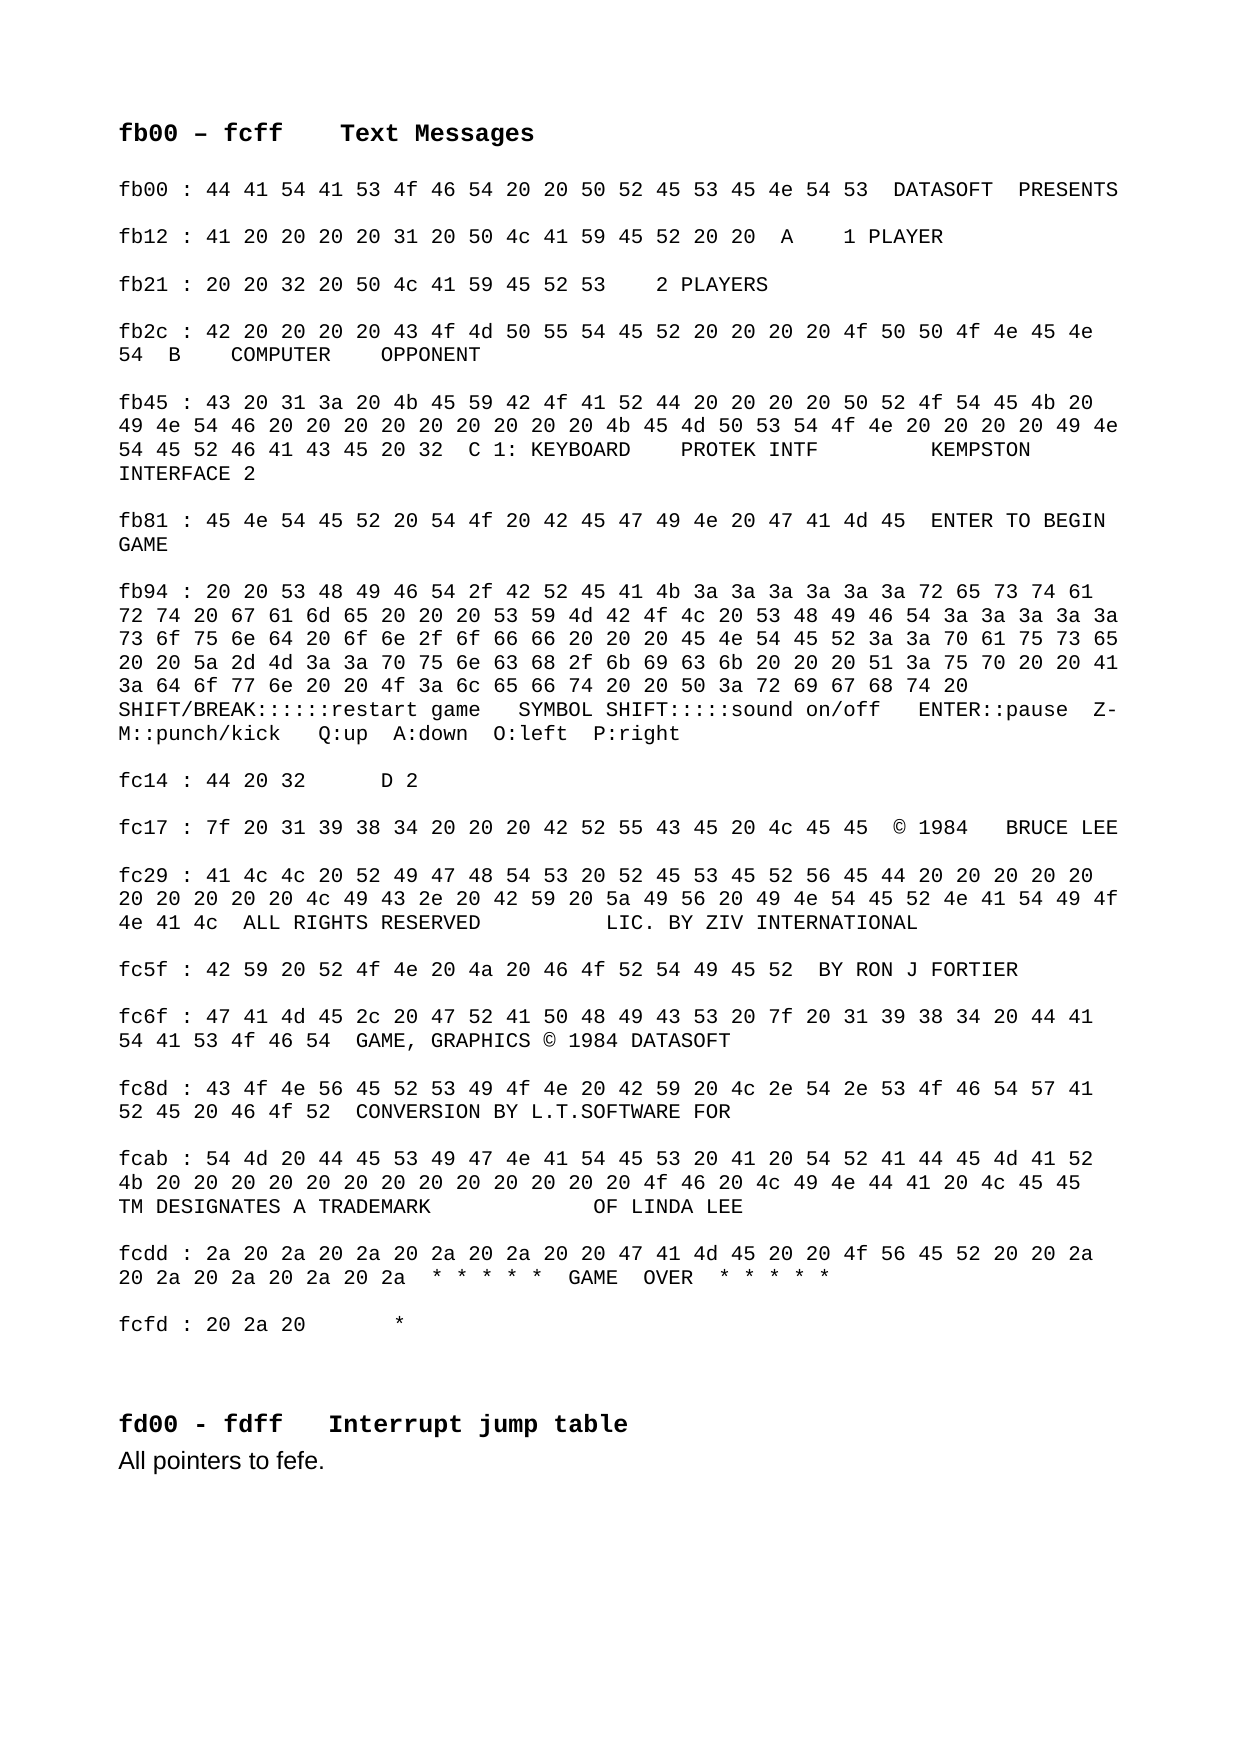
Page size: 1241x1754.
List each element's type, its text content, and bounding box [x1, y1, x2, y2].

text fcab : 54 4d 20 44 45 53 49 47 4e 41 54 45 53 20 41 20 54 52 41 44 45 4d 41 52 4b 20 20 20 20 20 20 20 20 20 20 20 20 20 4f 46 20 4c 49 4e 44 41 20 4c 45 45 TM DESIGNATES A TRADEMARK OF LINDA LEE [118, 1148, 1122, 1219]
text fc8d : 43 4f 4e 56 45 52 53 49 4f 4e 20 42 59 20 4c 2e 54 2e 53 4f 46 54 57 41 52 45 20 46 4f 52 CONVERSION BY L.T.SOFTWARE FOR [118, 1077, 1122, 1125]
text fcdd : 2a 20 2a 20 2a 20 2a 20 2a 20 20 47 41 4d 45 20 20 4f 56 45 52 20 20 2a 20 2a 20 2a 20 2a 20 2a * * * * * GAME OVER * * * * * [118, 1243, 1122, 1290]
text fb12 : 41 20 20 20 20 31 20 50 4c 41 59 45 52 20 20 A 1 PLAYER [118, 226, 1122, 250]
subtitle fb00 – fcff Text Messages [118, 121, 1122, 149]
text fb2c : 42 20 20 20 20 43 4f 4d 50 55 54 45 52 20 20 20 20 4f 50 50 4f 4e 45 4e 54 B COMPUTER OPPONENT [118, 321, 1122, 368]
text fb45 : 43 20 31 3a 20 4b 45 59 42 4f 41 52 44 20 20 20 20 50 52 4f 54 45 4b 20 49 4e 54 46 20 20 20 20 20 20 20 20 20 4b 45 4d 50 53 54 4f 4e 20 20 20 20 49 4e 54 45 52 46 41 43 45 20 32 C 1: KEYBOARD PROTEK INTF KEMPSTON INTERFACE 2 [118, 392, 1122, 486]
subtitle fd00 - fdff Interrupt jump table [118, 1411, 1122, 1440]
text fc17 : 7f 20 31 39 38 34 20 20 20 42 52 55 43 45 20 4c 45 45 © 1984 BRUCE LEE [118, 817, 1122, 841]
text fc29 : 41 4c 4c 20 52 49 47 48 54 53 20 52 45 53 45 52 56 45 44 20 20 20 20 20 20 20 20 20 20 4c 49 43 2e 20 42 59 20 5a 49 56 20 49 4e 54 45 52 4e 41 54 49 4f 4e 41 4c ALL RIGHTS RESERVED LIC. BY ZIV INTERNATIONAL [118, 865, 1122, 936]
text fb81 : 45 4e 54 45 52 20 54 4f 20 42 45 47 49 4e 20 47 41 4d 45 ENTER TO BEGIN GAME [118, 510, 1122, 557]
text fb94 : 20 20 53 48 49 46 54 2f 42 52 45 41 4b 3a 3a 3a 3a 3a 3a 72 65 73 74 61 72 74 20 67 61 6d 65 20 20 20 53 59 4d 42 4f 4c 20 53 48 49 46 54 3a 3a 3a 3a 3a 73 6f 75 6e 64 20 6f 6e 2f 6f 66 66 20 20 20 45 4e 54 45 52 3a 3a 70 61 75 73 65 20 20 5a 2d 4d 3a 3a 70 75 6e 63 68 2f 6b 69 63 6b 20 20 20 51 3a 75 70 20 20 41 3a 64 6f 77 6e 20 20 4f 3a 6c 65 66 74 20 20 50 3a 72 69 67 68 74 20 SHIFT/BREAK::::::restart game SYMBOL SHIFT:::::sound on/off ENTER::pause Z-M::punch/kick Q:up A:down O:left P:right [118, 581, 1122, 746]
text fb21 : 20 20 32 20 50 4c 41 59 45 52 53 2 PLAYERS [118, 273, 1122, 297]
text fc5f : 42 59 20 52 4f 4e 20 4a 20 46 4f 52 54 49 45 52 BY RON J FORTIER [118, 959, 1122, 983]
text fc6f : 47 41 4d 45 2c 20 47 52 41 50 48 49 43 53 20 7f 20 31 39 38 34 20 44 41 54 41 53 4f 46 54 GAME, GRAPHICS © 1984 DATASOFT [118, 1007, 1122, 1054]
text fcfd : 20 2a 20 * [118, 1314, 1122, 1338]
text All pointers to fefe. [118, 1446, 1122, 1474]
text fb00 : 44 41 54 41 53 4f 46 54 20 20 50 52 45 53 45 4e 54 53 DATASOFT PRESENTS [118, 179, 1122, 203]
text fc14 : 44 20 32 D 2 [118, 770, 1122, 794]
